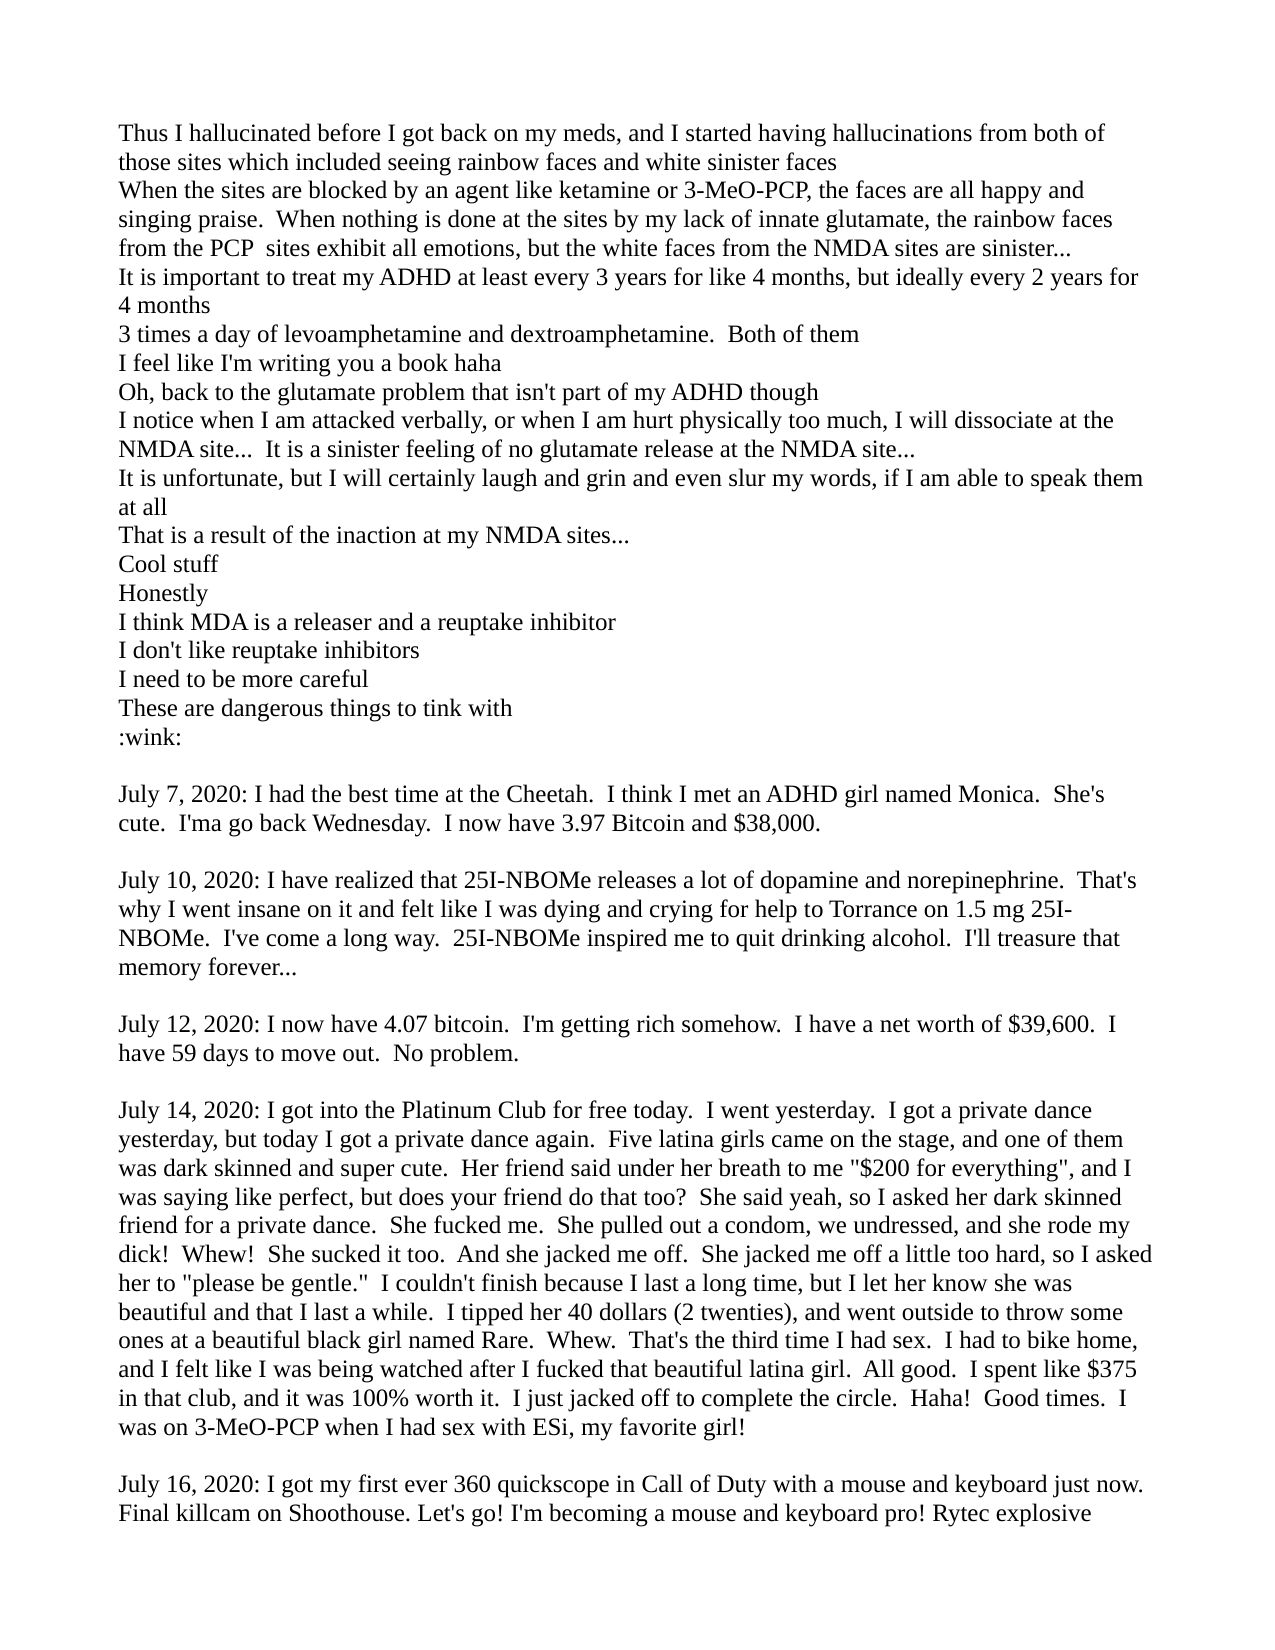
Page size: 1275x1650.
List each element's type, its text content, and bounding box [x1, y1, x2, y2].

text It is unfortunate, but I will certainly laugh and grin and even slur my words, if I am able to speak them at all [118, 463, 1157, 521]
text I feel like I'm writing you a book haha [118, 348, 1157, 377]
text July 7, 2020: I had the best time at the Cheetah. I think I met an ADHD girl named Monica. She's cute. I'ma go back Wednesday. I now have 3.97 Bitcoin and $38,000. [118, 779, 1157, 837]
text July 16, 2020: I got my first ever 360 quickscope in Call of Duty with a mouse and keyboard just now. Final killcam on Shoothouse. Let's go! I'm becoming a mouse and keyboard pro! Rytec explosive [118, 1469, 1157, 1527]
text I don't like reuptake inhibitors [118, 636, 1157, 664]
text July 10, 2020: I have realized that 25I-NBOMe releases a lot of dopamine and norepinephrine. That's why I went insane on it and felt like I was dying and crying for help to Torrance on 1.5 mg 25I-NBOMe. I've come a long way. 25I-NBOMe inspired me to quit drinking alcohol. I'll treasure that memory forever... [118, 866, 1157, 981]
text I need to be more careful [118, 664, 1157, 693]
text July 14, 2020: I got into the Platinum Club for free today. I went yesterday. I got a private dance yesterday, but today I got a private dance again. Five latina girls came on the stage, and one of them was dark skinned and super cute. Her friend said under her breath to me "$200 for everything", and I was saying like perfect, but does your friend do that too? She said yeah, so I asked her dark skinned friend for a private dance. She fucked me. She pulled out a condom, we undressed, and she rode my dick! Whew! She sucked it too. And she jacked me off. She jacked me off a little too hard, so I asked her to "please be gentle." I couldn't finish because I last a long time, but I let her know she was beautiful and that I last a while. I tipped her 40 dollars (2 twenties), and went outside to throw some ones at a beautiful black girl named Rare. Whew. That's the third time I had sex. I had to bike home, and I felt like I was being watched after I fucked that beautiful latina girl. All good. I spent like $375 in that club, and it was 100% worth it. I just jacked off to complete the circle. Haha! Good times. I was on 3-MeO-PCP when I had sex with ESi, my favorite girl! [118, 1096, 1157, 1441]
text That is a result of the inaction at my NMDA sites... [118, 521, 1157, 549]
text Cool stuff [118, 549, 1157, 578]
text :wink: [118, 722, 1157, 751]
text These are dangerous things to tink with [118, 693, 1157, 722]
text I notice when I am attacked verbally, or when I am hurt physically too much, I will dissociate at the NMDA site... It is a sinister feeling of no glutamate release at the NMDA site... [118, 406, 1157, 463]
text 3 times a day of levoamphetamine and dextroamphetamine. Both of them [118, 319, 1157, 348]
text It is important to treat my ADHD at least every 3 years for like 4 months, but ideally every 2 years for 4 months [118, 262, 1157, 319]
text I think MDA is a releaser and a reuptake inhibitor [118, 607, 1157, 636]
text Thus I hallucinated before I got back on my meds, and I started having hallucinations from both of those sites which included seeing rainbow faces and white sinister faces [118, 118, 1157, 176]
text July 12, 2020: I now have 4.07 bitcoin. I'm getting rich somehow. I have a net worth of $39,600. I have 59 days to move out. No problem. [118, 1009, 1157, 1067]
text Honestly [118, 578, 1157, 607]
text Oh, back to the glutamate problem that isn't part of my ADHD though [118, 377, 1157, 406]
text When the sites are blocked by an agent like ketamine or 3-MeO-PCP, the faces are all happy and singing praise. When nothing is done at the sites by my lack of innate glutamate, the rainbow faces from the PCP sites exhibit all emotions, but the white faces from the NMDA sites are sinister... [118, 176, 1157, 262]
